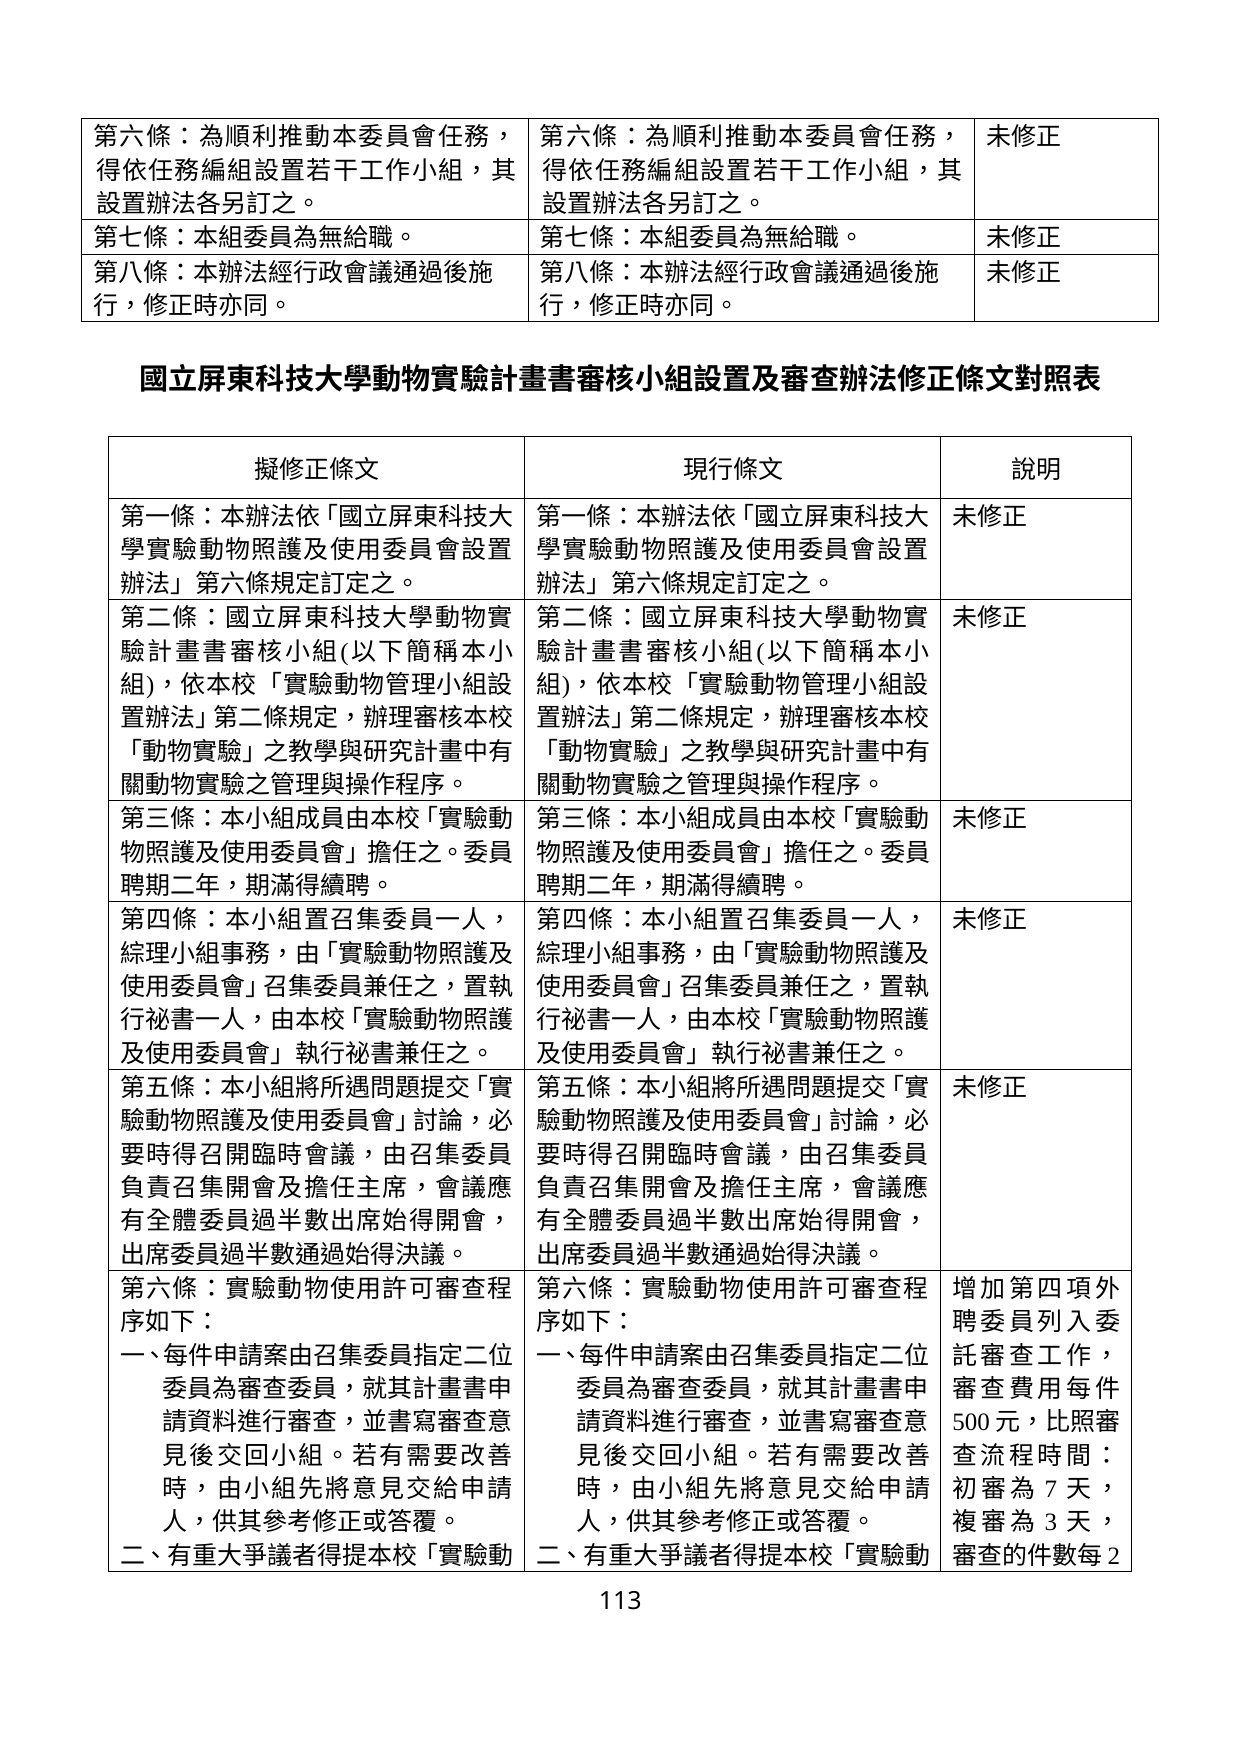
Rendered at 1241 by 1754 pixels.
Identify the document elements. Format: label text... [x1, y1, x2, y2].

table_cell 未修正 [941, 499, 1131, 599]
table_cell 第三條：本小組成員由本校「實驗動物照護及使用委員會」擔任之。委員聘期二年，期滿得續聘。 [525, 801, 940, 901]
table_cell 第六條：實驗動物使用許可審查程序如下： 一、每件申請案由召集委員指定二位委員為審查委員，就其計畫書申請資料進行審查，並書寫審查意見後交回小組。若有需要改善時，由小組先將意見交給申請人，供其參考修正或答覆。 二、有重大爭議者得提本校「實驗動 [109, 1271, 524, 1571]
table_cell 第六條：為順利推動本委員會任務，得依任務編組設置若干工作小組，其設置辦法各另訂之。 [529, 119, 974, 219]
table_cell 未修正 [975, 255, 1158, 321]
table_cell 第二條：國立屏東科技大學動物實驗計畫書審核小組(以下簡稱本小組)，依本校「實驗動物管理小組設置辦法」第二條規定，辦理審核本校「動物實驗」之教學與研究計畫中有關動物實驗之管理與操作程序。 [525, 600, 940, 800]
table_cell 未修正 [941, 600, 1131, 800]
table_cell 第二條：國立屏東科技大學動物實驗計畫書審核小組(以下簡稱本小組)，依本校「實驗動物管理小組設置辦法」第二條規定，辦理審核本校「動物實驗」之教學與研究計畫中有關動物實驗之管理與操作程序。 [109, 600, 524, 800]
text 國立屏東科技大學動物實驗計畫書審核小組設置及審查辦法修正條文對照表 [118, 356, 1122, 398]
table_cell 未修正 [975, 119, 1158, 219]
table_header 擬修正條文 [109, 437, 524, 498]
table_cell 第五條：本小組將所遇問題提交「實驗動物照護及使用委員會」討論，必要時得召開臨時會議，由召集委員負責召集開會及擔任主席，會議應有全體委員過半數出席始得開會，出席委員過半數通過始得決議。 [525, 1070, 940, 1270]
table_cell 增加第四項外聘委員列入委託審查工作，審查費用每件500元，比照審查流程時間：初審為7天，複審為3天，審查的件數每2 [941, 1271, 1131, 1571]
table_cell 未修正 [941, 801, 1131, 901]
table_cell 第六條：為順利推動本委員會任務，得依任務編組設置若干工作小組，其設置辦法各另訂之。 [82, 119, 528, 219]
table_cell 未修正 [941, 902, 1131, 1069]
table_cell 第四條：本小組置召集委員一人，綜理小組事務，由「實驗動物照護及使用委員會」召集委員兼任之，置執行祕書一人，由本校「實驗動物照護及使用委員會」執行祕書兼任之。 [525, 902, 940, 1069]
table_cell 第一條：本辦法依「國立屏東科技大學實驗動物照護及使用委員會設置辦法」第六條規定訂定之。 [109, 499, 524, 599]
table_cell 第一條：本辦法依「國立屏東科技大學實驗動物照護及使用委員會設置辦法」第六條規定訂定之。 [525, 499, 940, 599]
table_header 說明 [941, 437, 1131, 498]
table_cell 第七條：本組委員為無給職。 [82, 220, 528, 253]
table_cell 第三條：本小組成員由本校「實驗動物照護及使用委員會」擔任之。委員聘期二年，期滿得續聘。 [109, 801, 524, 901]
table_cell 第七條：本組委員為無給職。 [529, 220, 974, 253]
table_cell 第八條：本辦法經行政會議通過後施行，修正時亦同。 [529, 255, 974, 321]
table_cell 第四條：本小組置召集委員一人，綜理小組事務，由「實驗動物照護及使用委員會」召集委員兼任之，置執行祕書一人，由本校「實驗動物照護及使用委員會」執行祕書兼任之。 [109, 902, 524, 1069]
table_cell 未修正 [975, 220, 1158, 253]
table_header 現行條文 [525, 437, 940, 498]
table_cell 第八條：本辦法經行政會議通過後施行，修正時亦同。 [82, 255, 528, 321]
table_cell 未修正 [941, 1070, 1131, 1270]
table_cell 第五條：本小組將所遇問題提交「實驗動物照護及使用委員會」討論，必要時得召開臨時會議，由召集委員負責召集開會及擔任主席，會議應有全體委員過半數出席始得開會，出席委員過半數通過始得決議。 [109, 1070, 524, 1270]
table_cell 第六條：實驗動物使用許可審查程序如下： 一、每件申請案由召集委員指定二位委員為審查委員，就其計畫書申請資料進行審查，並書寫審查意見後交回小組。若有需要改善時，由小組先將意見交給申請人，供其參考修正或答覆。 二、有重大爭議者得提本校「實驗動 [525, 1271, 940, 1571]
